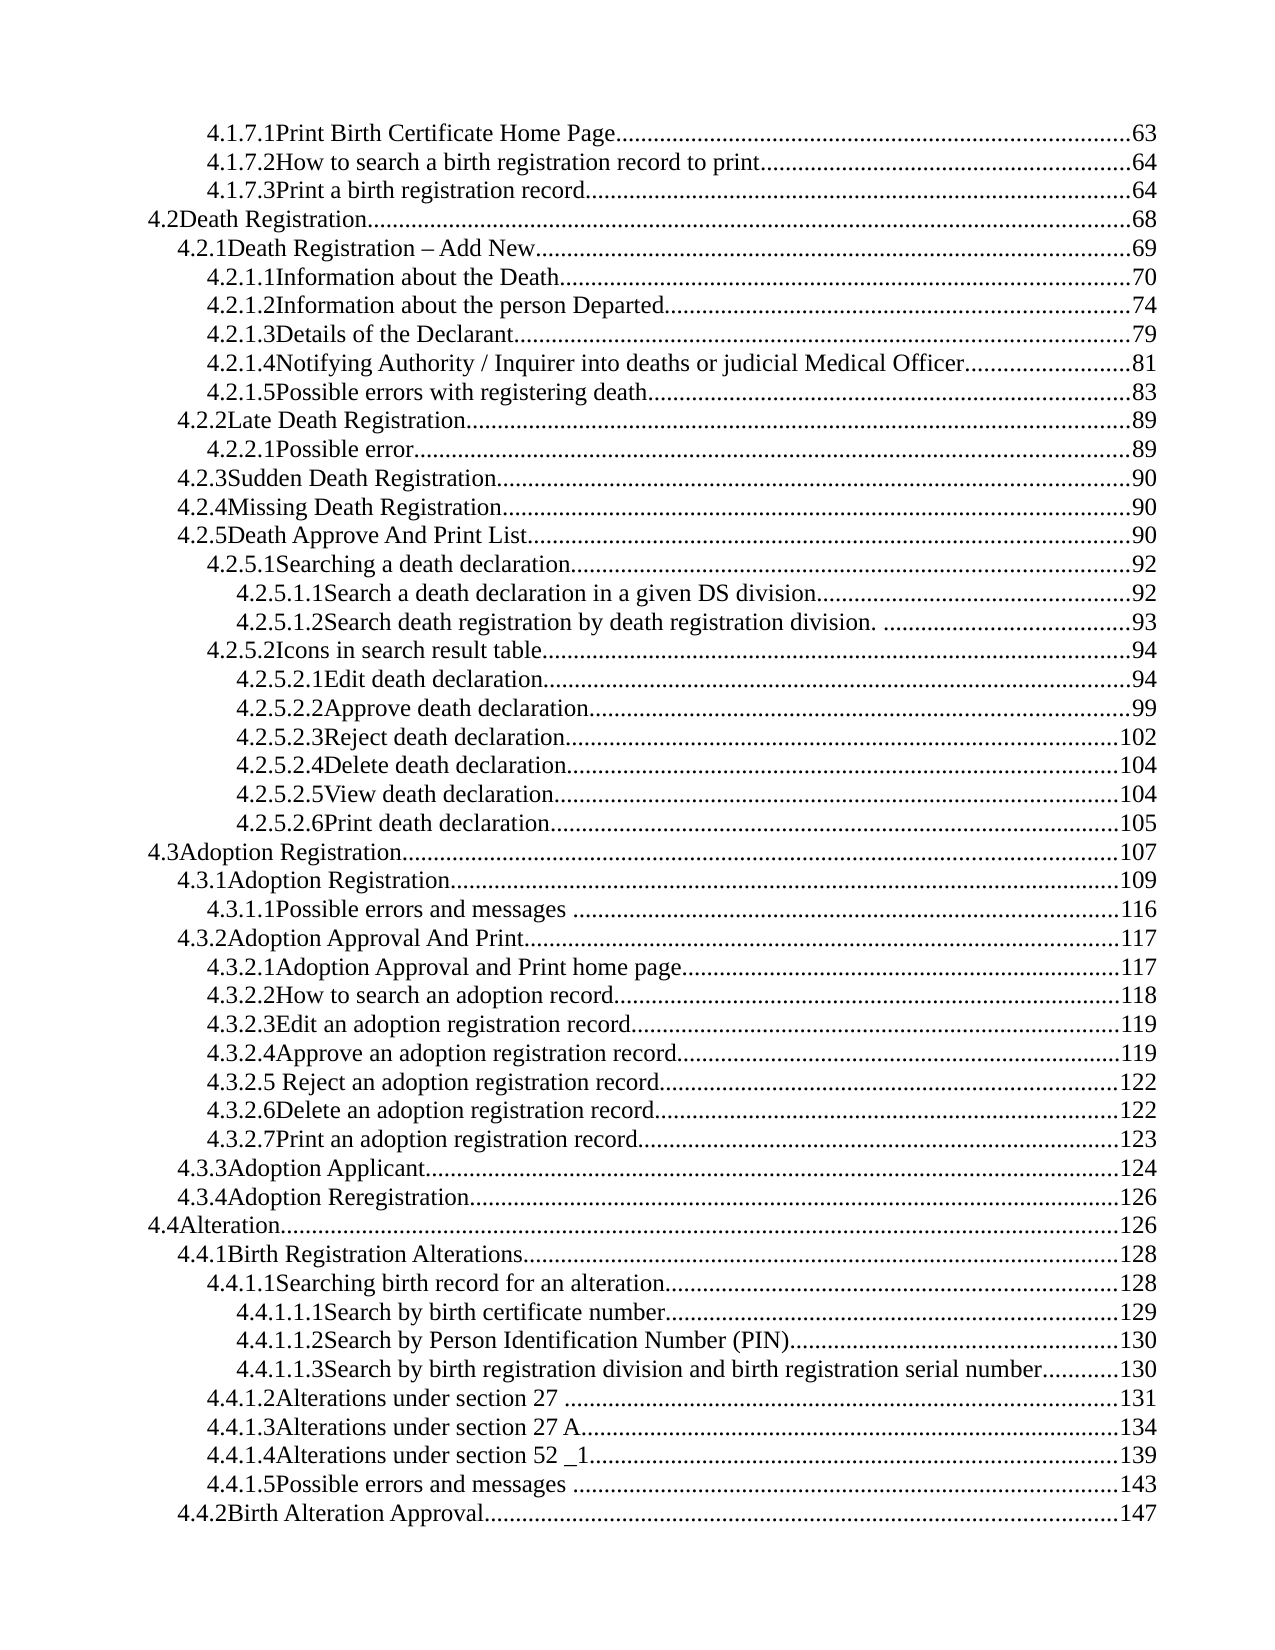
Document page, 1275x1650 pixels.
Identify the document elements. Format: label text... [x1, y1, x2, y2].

text 4.2Death Registration 68 [148, 204, 1157, 233]
text 4.2.5.2.5View death declaration 104 [236, 779, 1157, 808]
text 4.3Adoption Registration 107 [148, 837, 1157, 866]
text 4.3.2.3Edit an adoption registration record 119 [207, 1009, 1157, 1038]
text 4.2.5.1.1Search a death declaration in a given DS division. 92 [236, 578, 1157, 607]
text 4.2.3Sudden Death Registration 90 [177, 463, 1157, 492]
text 4.4.1.1.1Search by birth certificate number 129 [236, 1297, 1157, 1326]
text 4.3.2.6Delete an adoption registration record 122 [207, 1096, 1157, 1124]
text 4.3.2.1Adoption Approval and Print home page 117 [207, 952, 1157, 981]
text 4.4.1.3Alterations under section 27 A 134 [207, 1412, 1157, 1441]
text 4.3.1Adoption Registration 109 [177, 866, 1157, 894]
text 4.2.2Late Death Registration 89 [177, 406, 1157, 434]
text 4.4.1.5Possible errors and messages 143 [207, 1469, 1157, 1498]
text 4.2.5.2.1Edit death declaration 94 [236, 664, 1157, 693]
text 4.4.1.2Alterations under section 27 131 [207, 1383, 1157, 1412]
text 4.3.1.1Possible errors and messages 116 [207, 894, 1157, 923]
text 4.4.1.1Searching birth record for an alteration. 128 [207, 1268, 1157, 1297]
text 4.4.1Birth Registration Alterations 128 [177, 1239, 1157, 1268]
text 4.3.2.5 Reject an adoption registration record 122 [207, 1067, 1157, 1096]
text 4.2.5.2.2Approve death declaration 99 [236, 693, 1157, 722]
text 4.4.1.1.2Search by Person Identification Number (PIN) 130 [236, 1326, 1157, 1354]
text 4.2.1.3Details of the Declarant 79 [207, 319, 1157, 348]
text 4.2.1Death Registration – Add New 69 [177, 233, 1157, 262]
text 4.4.1.1.3Search by birth registration division and birth registration serial number 130 [236, 1354, 1157, 1383]
text 4.2.5.2Icons in search result table 94 [207, 636, 1157, 664]
text 4.2.1.1Information about the Death 70 [207, 262, 1157, 291]
text 4.2.5.2.4Delete death declaration 104 [236, 751, 1157, 779]
text 4.3.2.2How to search an adoption record 118 [207, 981, 1157, 1009]
text 4.3.4Adoption Reregistration 126 [177, 1182, 1157, 1211]
text 4.2.5.1.2Search death registration by death registration division. 93 [236, 607, 1157, 636]
text 4.3.3Adoption Applicant 124 [177, 1153, 1157, 1182]
text 4.2.2.1Possible error 89 [207, 434, 1157, 463]
text 4.3.2.7Print an adoption registration record 123 [207, 1124, 1157, 1153]
text 4.2.5.1Searching a death declaration 92 [207, 549, 1157, 578]
text 4.4Alteration 126 [148, 1211, 1157, 1239]
text 4.4.2Birth Alteration Approval 147 [177, 1498, 1157, 1527]
text 4.2.1.5Possible errors with registering death 83 [207, 377, 1157, 406]
text 4.2.1.2Information about the person Departed 74 [207, 291, 1157, 319]
text 4.1.7.2How to search a birth registration record to print 64 [207, 147, 1157, 176]
text 4.2.1.4Notifying Authority / Inquirer into deaths or judicial Medical Officer 81 [207, 348, 1157, 377]
text 4.3.2.4Approve an adoption registration record 119 [207, 1038, 1157, 1067]
text 4.4.1.4Alterations under section 52 _1 139 [207, 1441, 1157, 1469]
text 4.1.7.3Print a birth registration record 64 [207, 176, 1157, 204]
text 4.1.7.1Print Birth Certificate Home Page 63 [207, 118, 1157, 147]
text 4.2.5.2.6Print death declaration 105 [236, 808, 1157, 837]
text 4.3.2Adoption Approval And Print 117 [177, 923, 1157, 952]
text 4.2.5Death Approve And Print List 90 [177, 521, 1157, 549]
text 4.2.4Missing Death Registration 90 [177, 492, 1157, 521]
text 4.2.5.2.3Reject death declaration 102 [236, 722, 1157, 751]
